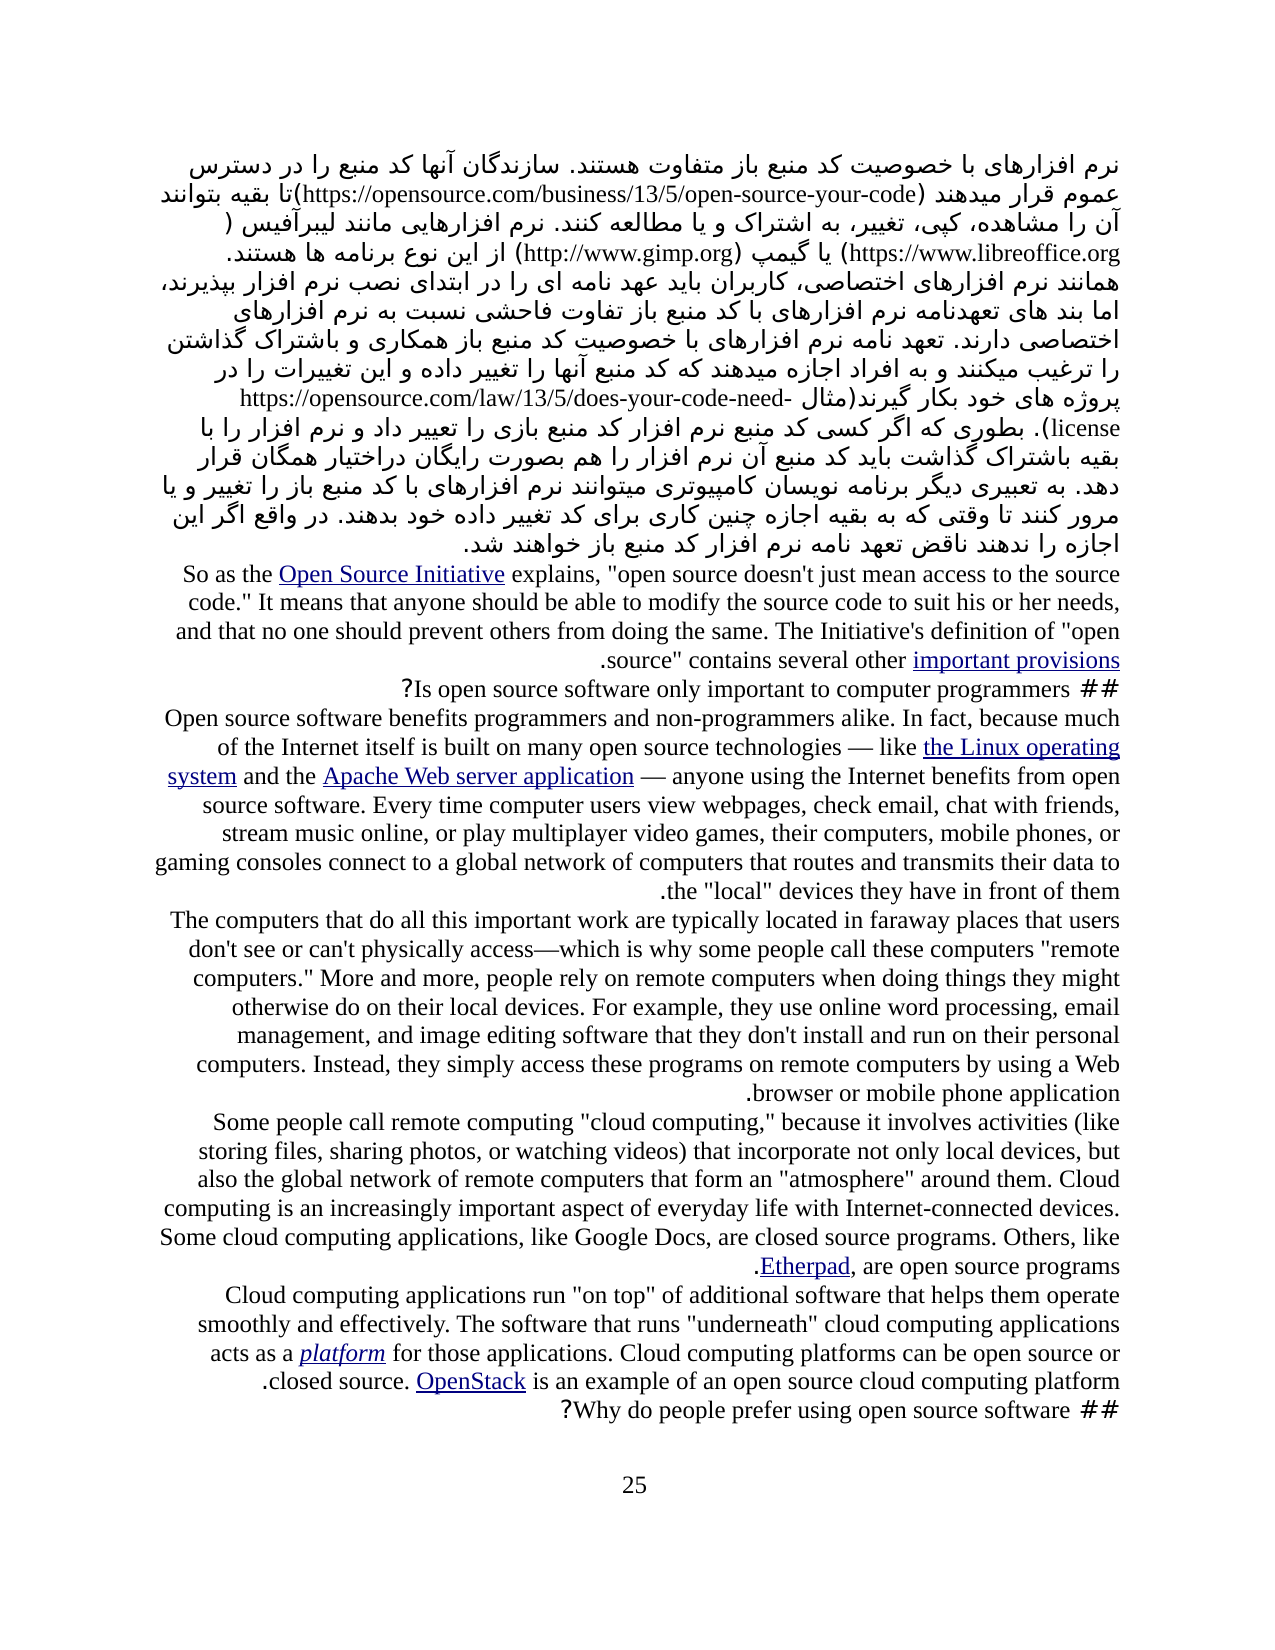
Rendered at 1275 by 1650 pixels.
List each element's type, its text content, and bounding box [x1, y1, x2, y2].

table_cell So as the Open Source Initiative explains, "open source doesn't just mean access to the source code." It means that anyone should be able to modify the source code to suit his or her needs, and that no one should prevent others from doing the same. The Initiative's definition of "open source" contains several other important provisions. [150, 559, 1125, 674]
table_cell Open source software benefits programmers and non-programmers alike. In fact, because much of the Internet itself is built on many open source technologies — like the Linux operating system and the Apache Web server application — anyone using the Internet benefits from open source software. Every time computer users view webpages, check email, chat with friends, stream music online, or play multiplayer video games, their computers, mobile phones, or gaming consoles connect to a global network of computers that routes and transmits their data to the "local" devices they have in front of them. [150, 704, 1125, 905]
table_cell ## Why do people prefer using open source software? [150, 1396, 1125, 1425]
table_cell Cloud computing applications run "on top" of additional software that helps them operate smoothly and effectively. The software that runs "underneath" cloud computing applications acts as a platform for those applications. Cloud computing platforms can be open source or closed source. OpenStack is an example of an open source cloud computing platform. [150, 1280, 1125, 1396]
table_cell ## Is open source software only important to computer programmers? [150, 674, 1125, 703]
table_cell Some people call remote computing "cloud computing," because it involves activities (like storing files, sharing photos, or watching videos) that incorporate not only local devices, but also the global network of remote computers that form an "atmosphere" around them. Cloud computing is an increasingly important aspect of everyday life with Internet-connected devices. Some cloud computing applications, like Google Docs, are closed source programs. Others, like Etherpad, are open source programs. [150, 1107, 1125, 1280]
table_cell نرم افزارهای با خصوصیت کد منبع باز متفاوت هستند. سازندگان آنها کد منبع را در دسترس عموم قرار میدهند (https://opensource.com/business/13/5/open-source-your-code)تا بقیه بتوانند آن را مشاهده، کپی، تغییر، به اشتراک و یا مطالعه کنند. نرم افزارهایی مانند لیبرآفیس (https://www.libreoffice.org) یا گیمپ (http://www.gimp.org) از این نوع برنامه ها هستند. همانند نرم افزارهای اختصاصی، کاربران باید عهد نامه ای را در ابتدای نصب نرم افزار بپذیرند، اما بند های تعهدنامه نرم افزارهای با کد منبع باز تفاوت فاحشی نسبت به نرم افزارهای اختصاصی دارند. تعهد نامه نرم افزارهای با خصوصیت کد منبع باز همکاری و باشتراک گذاشتن را ترغیب میکنند و به افراد اجازه میدهند که کد منبع آنها را تغییر داده و این تغییرات را در پروژه های خود بکار گیرند(مثال https://opensource.com/law/13/5/does-your-code-need-license). بطوری که اگر کسی کد منبع نرم افزار کد منبع بازی را تعییر داد و نرم افزار را با بقیه باشتراک گذاشت باید کد منبع آن نرم افزار را هم بصورت رایگان دراختیار همگان قرار دهد. به تعبیری دیگر برنامه نویسان کامپیوتری میتوانند نرم افزارهای با کد منبع باز را تغییر و یا مرور کنند تا وقتی که به بقیه اجازه چنین کاری برای کد تغییر داده خود بدهند. در واقع اگر این اجازه را ندهند ناقض تعهد نامه نرم افزار کد منبع باز خواهند شد. [150, 150, 1125, 559]
table_cell The computers that do all this important work are typically located in faraway places that users don't see or can't physically access—which is why some people call these computers "remote computers." More and more, people rely on remote computers when doing things they might otherwise do on their local devices. For example, they use online word processing, email management, and image editing software that they don't install and run on their personal computers. Instead, they simply access these programs on remote computers by using a Web browser or mobile phone application. [150, 905, 1125, 1107]
